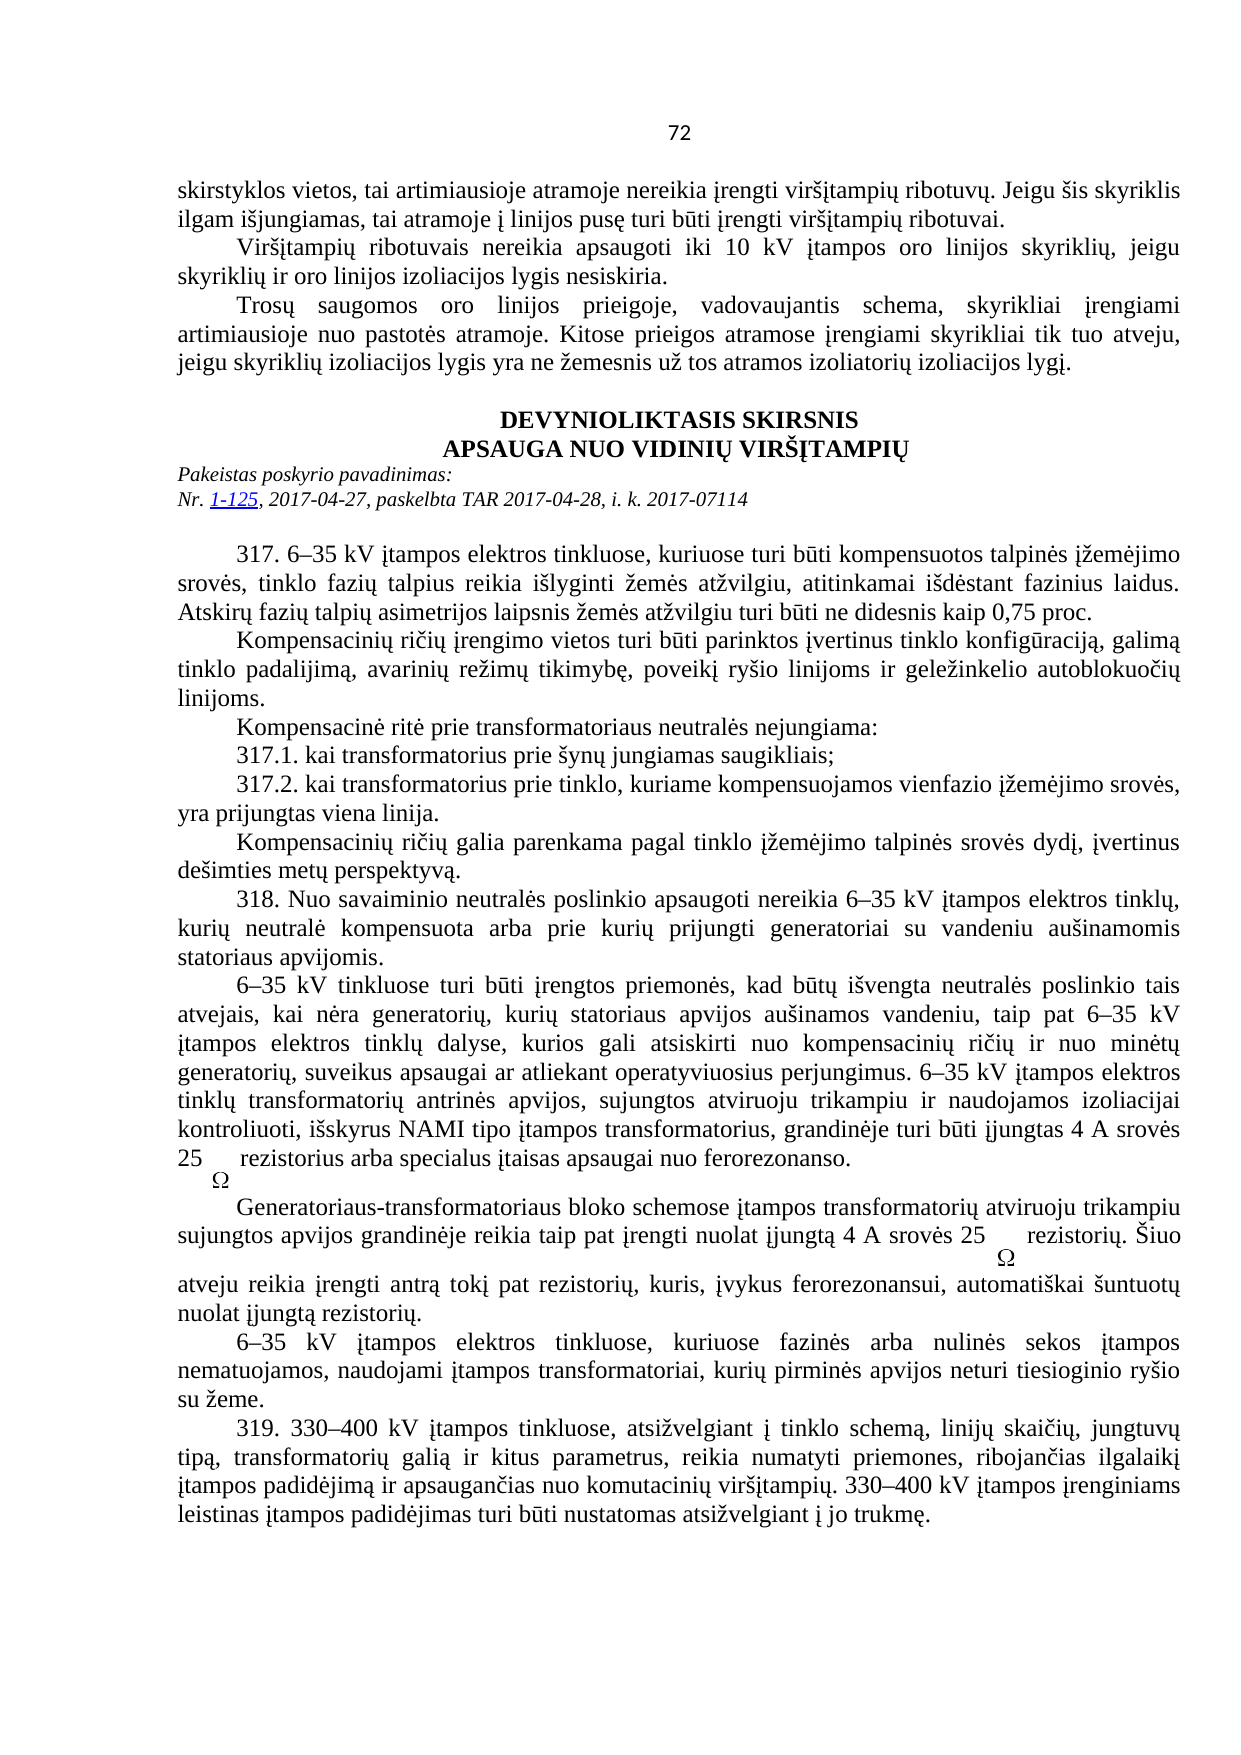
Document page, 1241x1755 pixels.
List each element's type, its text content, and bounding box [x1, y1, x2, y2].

text 318. Nuo savaiminio neutralės poslinkio apsaugoti nereikia 6–35 kV įtampos elektros tinklų, kurių neutralė kompensuota arba prie kurių prijungti generatoriai su vandeniu aušinamomis statoriaus apvijomis. [177, 884, 1181, 971]
text APSAUGA NUO VIDINIŲ VIRŠĮTAMPIŲ [177, 434, 1181, 462]
text skirstyklos vietos, tai artimiausioje atramoje nereikia įrengti viršįtampių ribotuvų. Jeigu šis skyriklis ilgam išjungiamas, tai atramoje į linijos pusę turi būti įrengti viršįtampių ribotuvai. [177, 175, 1181, 232]
text Generatoriaus-transformatoriaus bloko schemose įtampos transformatorių atviruoju trikampiu sujungtos apvijos grandinėje reikia taip pat įrengti nuolat įjungtą 4 A srovės 25 rezistorių. Šiuo atveju reikia įrengti antrą tokį pat rezistorių, kuris, įvykus ferorezonansui, automatiškai šuntuotų nuolat įjungtą rezistorių. [177, 1192, 1181, 1327]
text 319. 330–400 kV įtampos tinkluose, atsižvelgiant į tinklo schemą, linijų skaičių, jungtuvų tipą, transformatorių galią ir kitus parametrus, reikia numatyti priemones, ribojančias ilgalaikį įtampos padidėjimą ir apsaugančias nuo komutacinių viršįtampių. 330–400 kV įtampos įrenginiams leistinas įtampos padidėjimas turi būti nustatomas atsižvelgiant į jo trukmę. [177, 1413, 1181, 1528]
text 317. 6–35 kV įtampos elektros tinkluose, kuriuose turi būti kompensuotos talpinės įžemėjimo srovės, tinklo fazių talpius reikia išlyginti žemės atžvilgiu, atitinkamai išdėstant fazinius laidus. Atskirų fazių talpių asimetrijos laipsnis žemės atžvilgiu turi būti ne didesnis kaip 0,75 proc. [177, 539, 1181, 626]
text Nr. 1-125, 2017-04-27, paskelbta TAR 2017-04-28, i. k. 2017-07114 [177, 486, 1181, 511]
text 6–35 kV įtampos elektros tinkluose, kuriuose fazinės arba nulinės sekos įtampos nematuojamos, naudojami įtampos transformatoriai, kurių pirminės apvijos neturi tiesioginio ryšio su žeme. [177, 1327, 1181, 1413]
text 317.2. kai transformatorius prie tinklo, kuriame kompensuojamos vienfazio įžemėjimo srovės, yra prijungtas viena linija. [177, 769, 1181, 827]
text Trosų saugomos oro linijos prieigoje, vadovaujantis schema, skyrikliai įrengiami artimiausioje nuo pastotės atramoje. Kitose prieigos atramose įrengiami skyrikliai tik tuo atveju, jeigu skyriklių izoliacijos lygis yra ne žemesnis už tos atramos izoliatorių izoliacijos lygį. [177, 290, 1181, 376]
text Kompensacinių ričių galia parenkama pagal tinklo įžemėjimo talpinės srovės dydį, įvertinus dešimties metų perspektyvą. [177, 827, 1181, 884]
text 6–35 kV tinkluose turi būti įrengtos priemonės, kad būtų išvengta neutralės poslinkio tais atvejais, kai nėra generatorių, kurių statoriaus apvijos aušinamos vandeniu, taip pat 6–35 kV įtampos elektros tinklų dalyse, kurios gali atsiskirti nuo kompensacinių ričių ir nuo minėtų generatorių, suveikus apsaugai ar atliekant operatyviuosius perjungimus. 6–35 kV įtampos elektros tinklų transformatorių antrinės apvijos, sujungtos atviruoju trikampiu ir naudojamos izoliacijai kontroliuoti, išskyrus NAMI tipo įtampos transformatorius, grandinėje turi būti įjungtas 4 A srovės 25 rezistorius arba specialus įtaisas apsaugai nuo ferorezonanso. [177, 971, 1181, 1192]
text Kompensacinė ritė prie transformatoriaus neutralės nejungiama: [177, 712, 1181, 741]
text DEVYNIOLIKTASIS SKIRSNIS [177, 405, 1181, 434]
text 317.1. kai transformatorius prie šynų jungiamas saugikliais; [177, 741, 1181, 769]
text Viršįtampių ribotuvais nereikia apsaugoti iki 10 kV įtampos oro linijos skyriklių, jeigu skyriklių ir oro linijos izoliacijos lygis nesiskiria. [177, 232, 1181, 290]
text Pakeistas poskyrio pavadinimas: [177, 462, 1181, 486]
text Kompensacinių ričių įrengimo vietos turi būti parinktos įvertinus tinklo konfigūraciją, galimą tinklo padalijimą, avarinių režimų tikimybę, poveikį ryšio linijoms ir geležinkelio autoblokuočių linijoms. [177, 626, 1181, 712]
